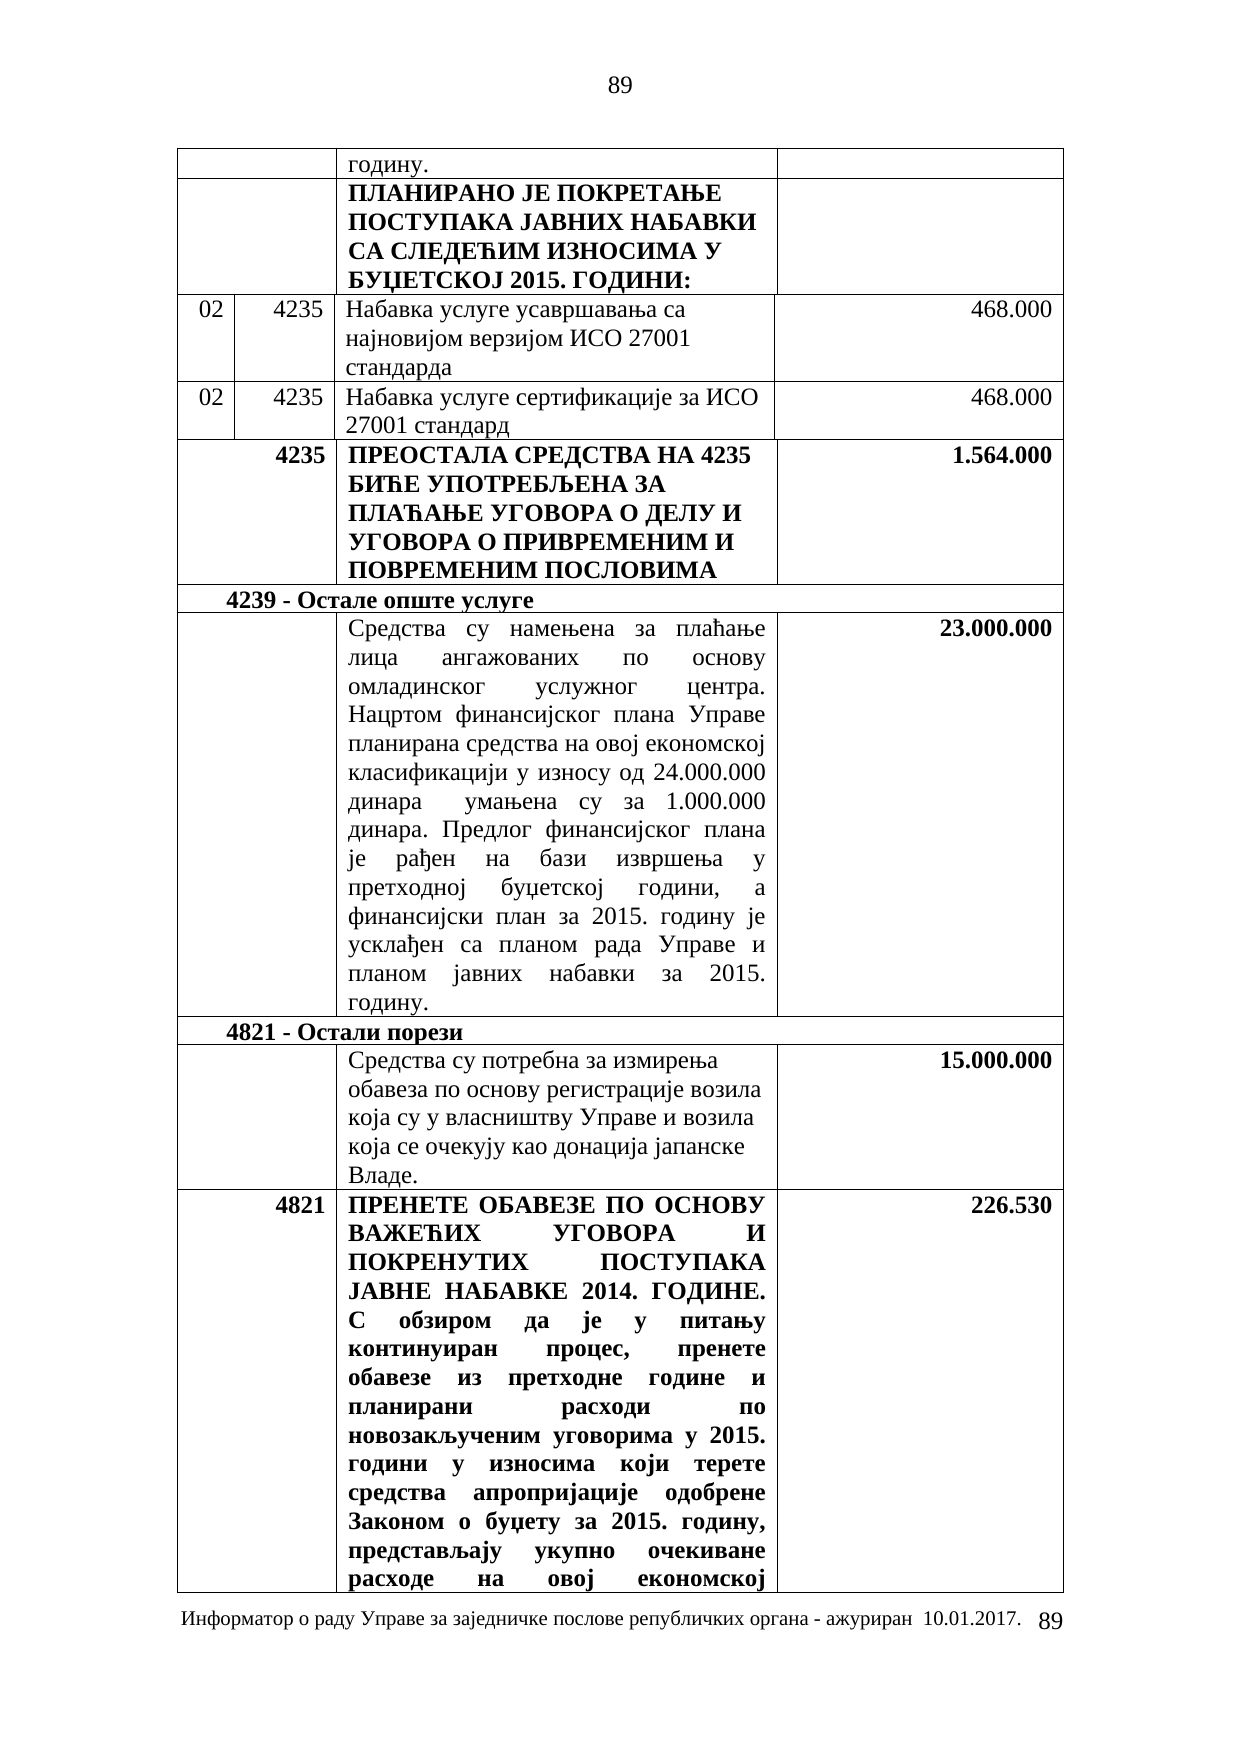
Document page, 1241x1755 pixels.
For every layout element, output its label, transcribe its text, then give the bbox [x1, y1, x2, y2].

table_cell 4235 [235, 295, 334, 381]
table_cell 02 [178, 295, 234, 381]
table_cell 1.564.000 [778, 440, 1063, 584]
table_cell 4821 - Остали порези [178, 1017, 1063, 1044]
table_cell [178, 1045, 336, 1189]
table_cell 23.000.000 [778, 613, 1063, 1016]
table_cell [778, 179, 1063, 293]
table_cell 02 [178, 382, 234, 439]
table_cell Набавка услуге сертификације за ИСО 27001 стандард [335, 382, 774, 439]
table_cell Набавка услуге усавршавања са најновијом верзијом ИСО 27001 стандарда [335, 295, 774, 381]
table_cell [178, 613, 336, 1016]
table_cell [178, 179, 336, 293]
table_cell Средства су намењена за плаћање лица ангажованих по основу омладинског услужног центра. Нацртом финансијског плана Управе планирана средства на овој економској класификацији у износу од 24.000.000 динара умањена су за 1.000.000 динара. Предлог финансијског плана је рађен на бази извршења у претходној буџетској години, а финансијски план за 2015. годину је усклађен са планом рада Управе и планом јавних набавки за 2015. годину. [337, 613, 777, 1016]
table_cell ПРЕОСТАЛА СРЕДСТВА НА 4235 БИЋЕ УПОТРЕБЉЕНА ЗА ПЛАЋАЊЕ УГОВОРА О ДЕЛУ И УГОВОРА О ПРИВРЕМЕНИМ И ПОВРЕМЕНИМ ПОСЛОВИМА [337, 440, 777, 584]
table_cell 468.000 [775, 295, 1063, 381]
table_cell [778, 149, 1063, 177]
table_cell ПРЕНЕТЕ ОБАВЕЗЕ ПО ОСНОВУ ВАЖЕЋИХ УГОВОРА И ПОКРЕНУТИХ ПОСТУПАКА ЈАВНЕ НАБАВКЕ 2014. ГОДИНЕ. С обзиром да је у питању континуиран процес, пренете обавезе из претходне године и планирани расходи по новозакљученим уговорима у 2015. години у износима који терете средства апропријације одобрене Законом о буџету за 2015. годину, представљају укупно очекиване расходе на овој економској [337, 1190, 777, 1592]
table_cell [178, 149, 336, 177]
table_cell годину. [337, 149, 777, 177]
table_cell 226.530 [778, 1190, 1063, 1592]
table_cell Средства су потребна за измирења обавеза по основу регистрације возила која су у власништву Управе и возила која се очекују као донација јапанске Владе. [337, 1045, 777, 1189]
table_cell 4235 [235, 382, 334, 439]
table_cell ПЛАНИРАНО ЈЕ ПОКРЕТАЊЕ ПОСТУПАКА ЈАВНИХ НАБАВКИ СА СЛЕДЕЋИМ ИЗНОСИМА У БУЏЕТСКОЈ 2015. ГОДИНИ: [337, 179, 777, 293]
table_cell 15.000.000 [778, 1045, 1063, 1189]
table_cell 468.000 [775, 382, 1063, 439]
table_cell 4239 - Остале опште услуге [178, 585, 1063, 612]
table_cell 4821 [178, 1190, 336, 1592]
table_cell 4235 [178, 440, 336, 584]
